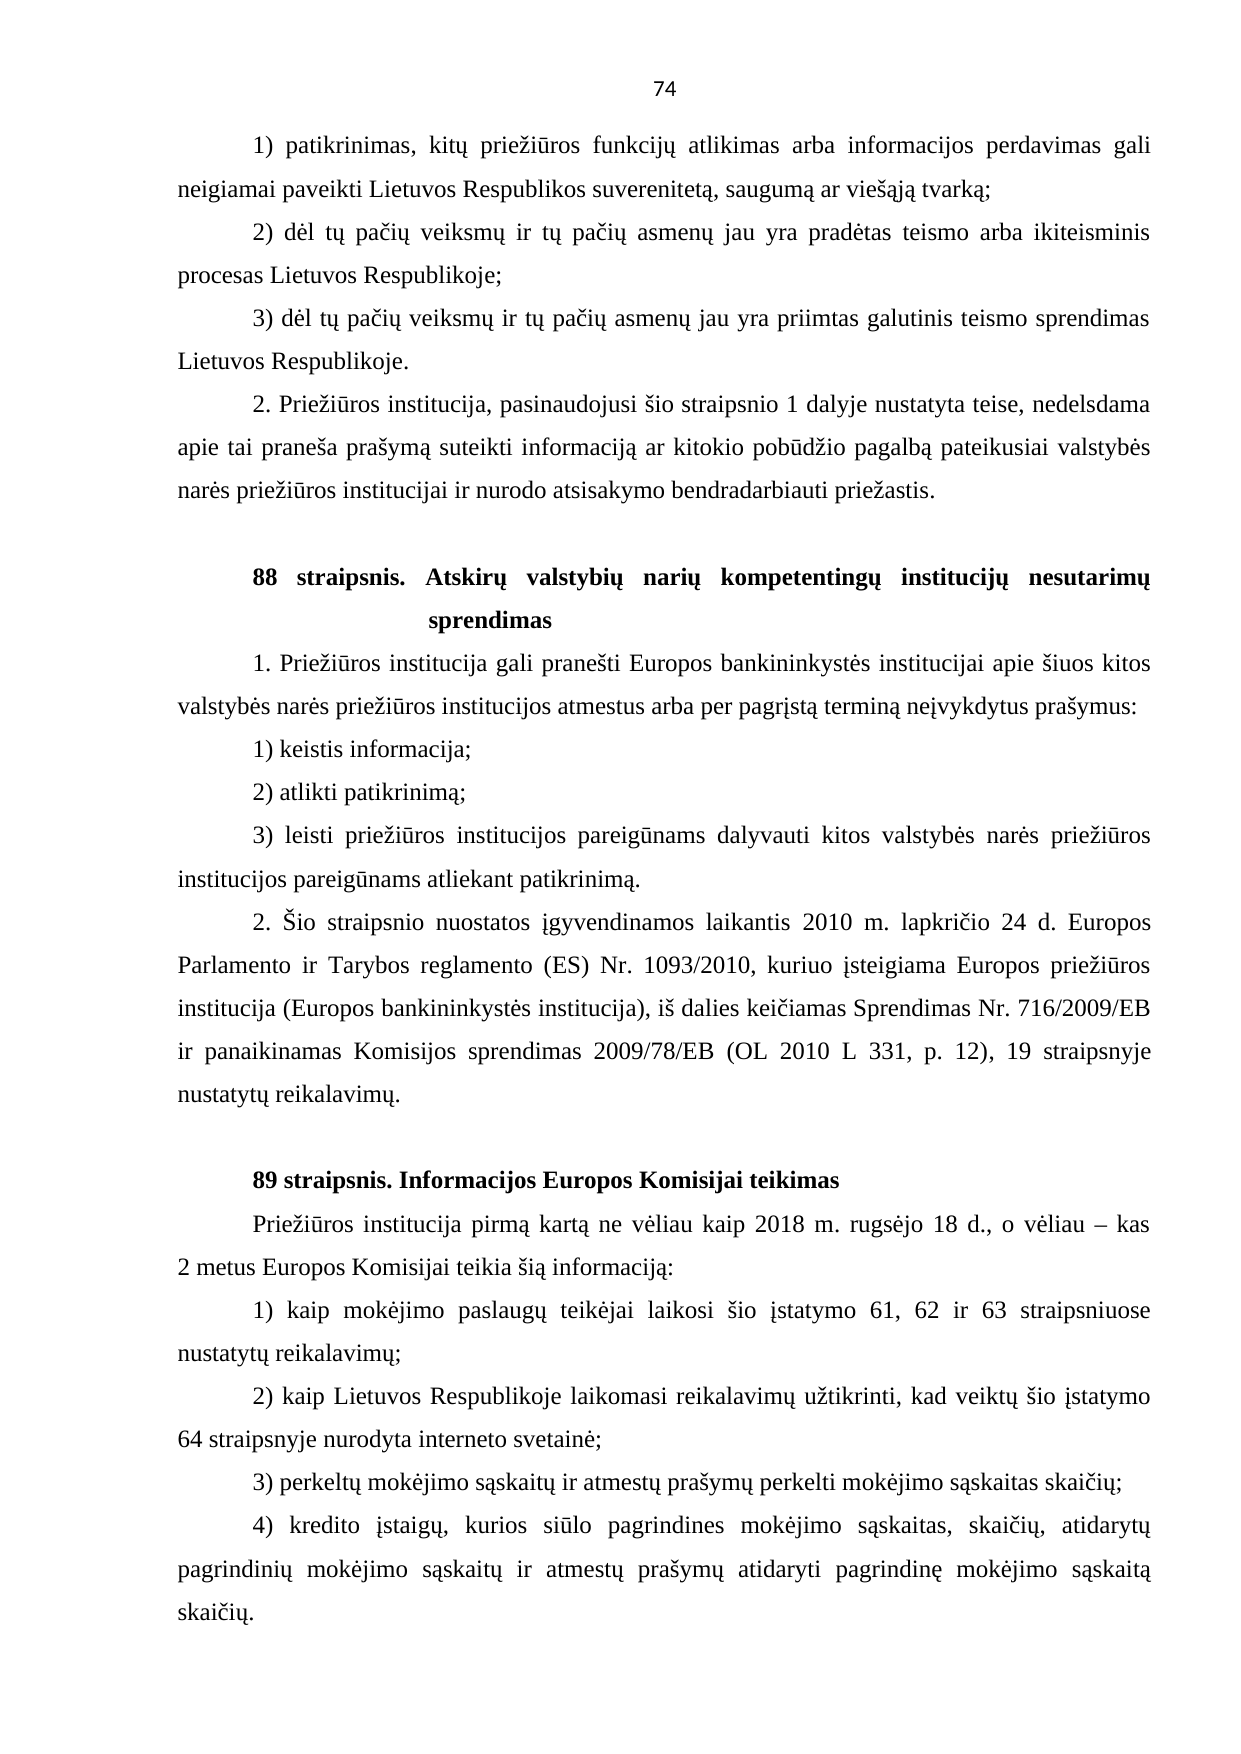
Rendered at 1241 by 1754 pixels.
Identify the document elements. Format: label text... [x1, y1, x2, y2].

text Priežiūros institucija pirmą kartą ne vėliau kaip 2018 m. rugsėjo 18 d., o vėliau – kas 2 metus Europos Komisijai teikia šią informaciją: [177, 1209, 1152, 1281]
text 2) atlikti patikrinimą; [177, 777, 1152, 806]
text 2) dėl tų pačių veiksmų ir tų pačių asmenų jau yra pradėtas teismo arba ikiteisminis procesas Lietuvos Respublikoje; [177, 217, 1152, 289]
text 1) keistis informacija; [177, 734, 1152, 763]
text 3) leisti priežiūros institucijos pareigūnams dalyvauti kitos valstybės narės priežiūros institucijos pareigūnams atliekant patikrinimą. [177, 821, 1152, 892]
text 4) kredito įstaigų, kurios siūlo pagrindines mokėjimo sąskaitas, skaičių, atidarytų pagrindinių mokėjimo sąskaitų ir atmestų prašymų atidaryti pagrindinę mokėjimo sąskaitą skaičių. [177, 1511, 1152, 1626]
text 2) kaip Lietuvos Respublikoje laikomasi reikalavimų užtikrinti, kad veiktų šio įstatymo 64 straipsnyje nurodyta interneto svetainė; [177, 1381, 1152, 1453]
text 2. Priežiūros institucija, pasinaudojusi šio straipsnio 1 dalyje nustatyta teise, nedelsdama apie tai praneša prašymą suteikti informaciją ar kitokio pobūdžio pagalbą pateikusiai valstybės narės priežiūros institucijai ir nurodo atsisakymo bendradarbiauti priežastis. [177, 389, 1152, 504]
text 1) patikrinimas, kitų priežiūros funkcijų atlikimas arba informacijos perdavimas gali neigiamai paveikti Lietuvos Respublikos suverenitetą, saugumą ar viešąją tvarką; [177, 131, 1152, 202]
text 1) kaip mokėjimo paslaugų teikėjai laikosi šio įstatymo 61, 62 ir 63 straipsniuose nustatytų reikalavimų; [177, 1295, 1152, 1367]
text 89 straipsnis. Informacijos Europos Komisijai teikimas [177, 1166, 1152, 1194]
text 2. Šio straipsnio nuostatos įgyvendinamos laikantis 2010 m. lapkričio 24 d. Europos Parlamento ir Tarybos reglamento (ES) Nr. 1093/2010, kuriuo įsteigiama Europos priežiūros institucija (Europos bankininkystės institucija), iš dalies keičiamas Sprendimas Nr. 716/2009/EB ir panaikinamas Komisijos sprendimas 2009/78/EB (OL 2010 L 331, p. 12), 19 straipsnyje nustatytų reikalavimų. [177, 907, 1152, 1108]
text 1. Priežiūros institucija gali pranešti Europos bankininkystės institucijai apie šiuos kitos valstybės narės priežiūros institucijos atmestus arba per pagrįstą terminą neįvykdytus prašymus: [177, 648, 1152, 720]
text 3) perkeltų mokėjimo sąskaitų ir atmestų prašymų perkelti mokėjimo sąskaitas skaičių; [177, 1467, 1152, 1496]
text 88 straipsnis. Atskirų valstybių narių kompetentingų institucijų nesutarimų sprendimas [252, 562, 1152, 634]
text 3) dėl tų pačių veiksmų ir tų pačių asmenų jau yra priimtas galutinis teismo sprendimas Lietuvos Respublikoje. [177, 303, 1152, 375]
